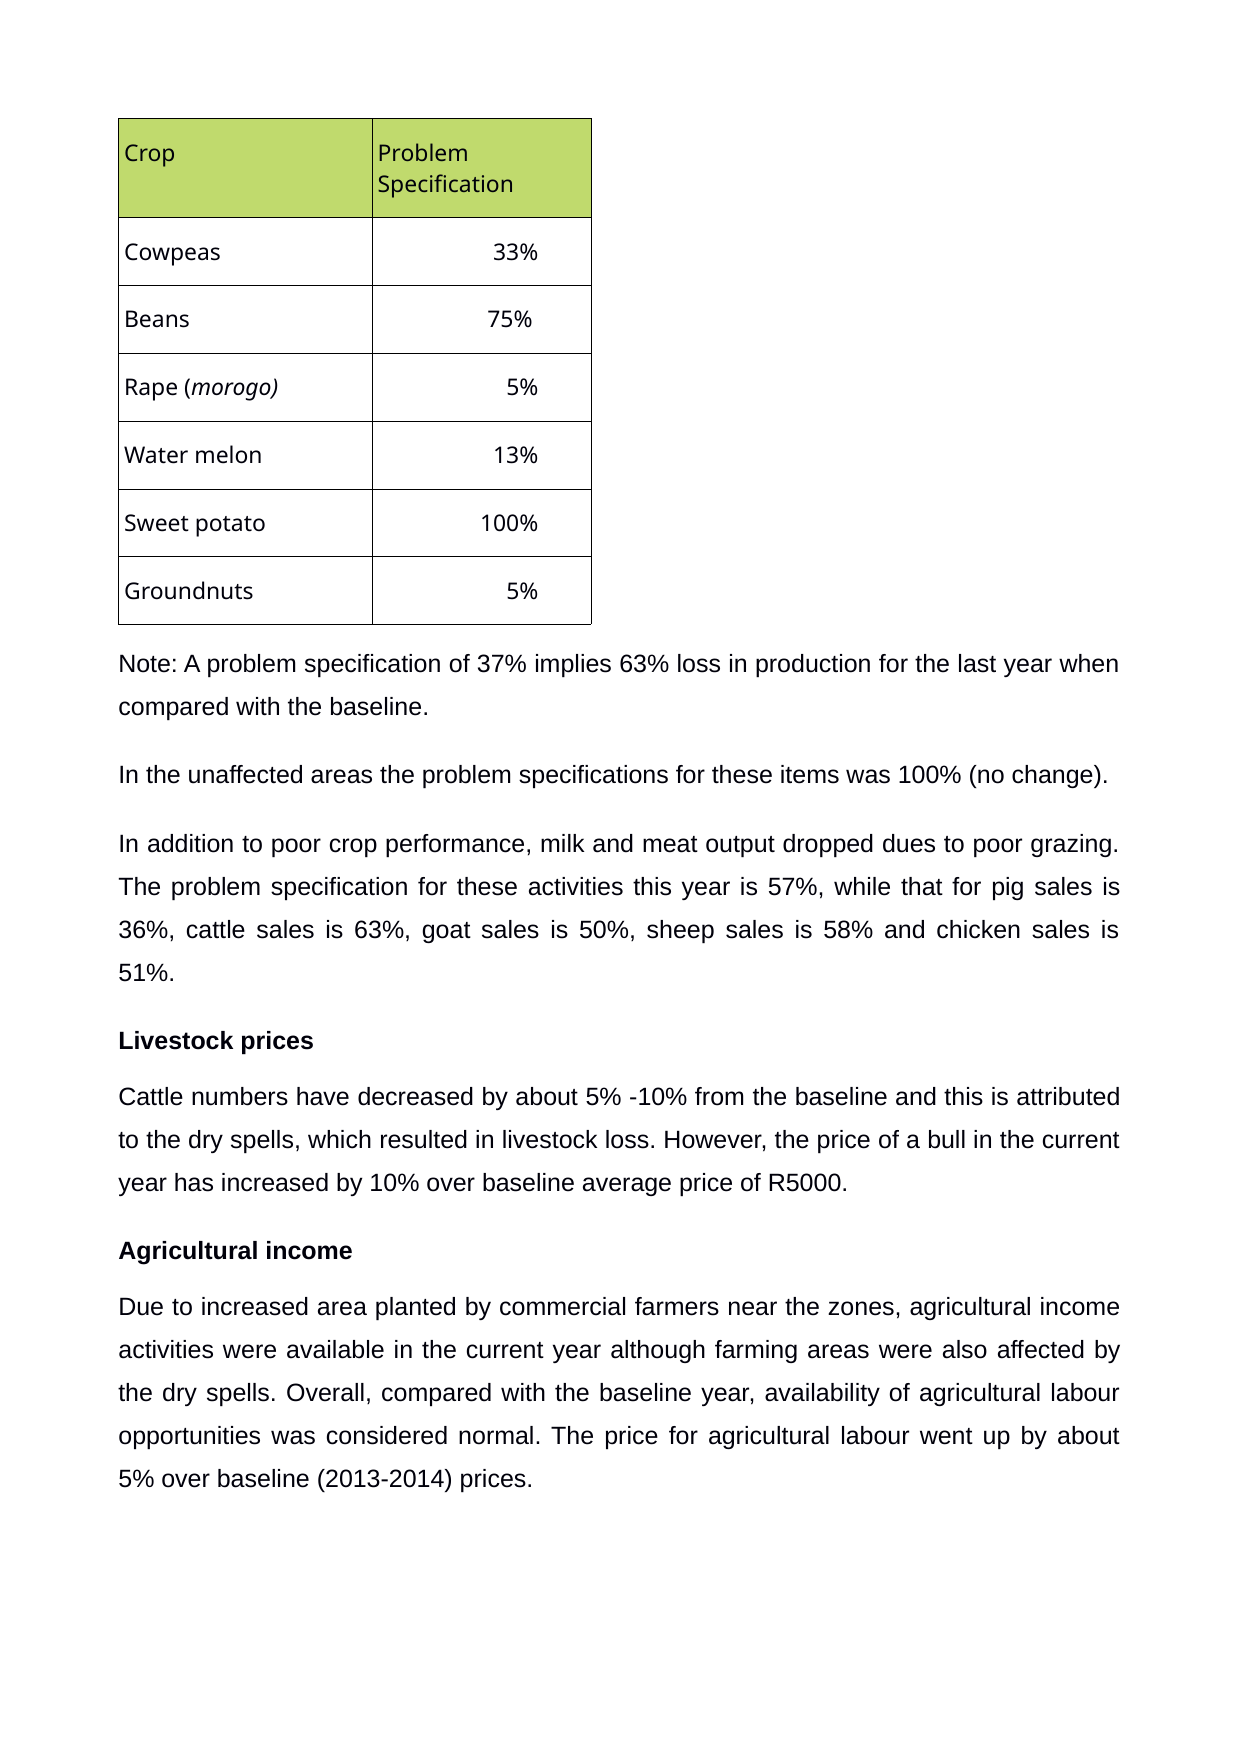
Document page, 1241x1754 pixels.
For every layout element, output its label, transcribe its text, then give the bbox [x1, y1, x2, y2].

table_header Crop [119, 119, 372, 217]
text Note: A problem specification of 37% implies 63% loss in production for the last year when compared with the baseline. [118, 649, 1122, 721]
table_cell Rape (morogo) [119, 354, 372, 421]
table_cell 5% [373, 354, 591, 421]
table_cell 75% [373, 286, 591, 353]
table_cell 13% [373, 422, 591, 488]
table_header Problem Specification [373, 119, 591, 217]
table_cell Beans [119, 286, 372, 353]
text In addition to poor crop performance, milk and meat output dropped dues to poor grazing. The problem specification for these activities this year is 57%, while that for pig sales is 36%, cattle sales is 63%, goat sales is 50%, sheep sales is 58% and chicken sales is 51%. [118, 828, 1122, 987]
text In the unaffected areas the problem specifications for these items was 100% (no change). [118, 760, 1122, 789]
table_cell Groundnuts [119, 557, 372, 624]
table_cell 5% [373, 557, 591, 624]
table_cell Sweet potato [119, 490, 372, 556]
table_cell 33% [373, 218, 591, 285]
table_cell 100% [373, 490, 591, 556]
text Due to increased area planted by commercial farmers near the zones, agricultural income activities were available in the current year although farming areas were also affected by the dry spells. Overall, compared with the baseline year, availability of agricultural labour opportunities was considered normal. The price for agricultural labour went up by about 5% over baseline (2013-2014) prices. [118, 1292, 1122, 1493]
table_cell Cowpeas [119, 218, 372, 285]
table_cell Water melon [119, 422, 372, 488]
subtitle Agricultural income [118, 1236, 1122, 1265]
subtitle Livestock prices [118, 1026, 1122, 1055]
text Cattle numbers have decreased by about 5% -10% from the baseline and this is attributed to the dry spells, which resulted in livestock loss. However, the price of a bull in the current year has increased by 10% over baseline average price of R5000. [118, 1082, 1122, 1197]
